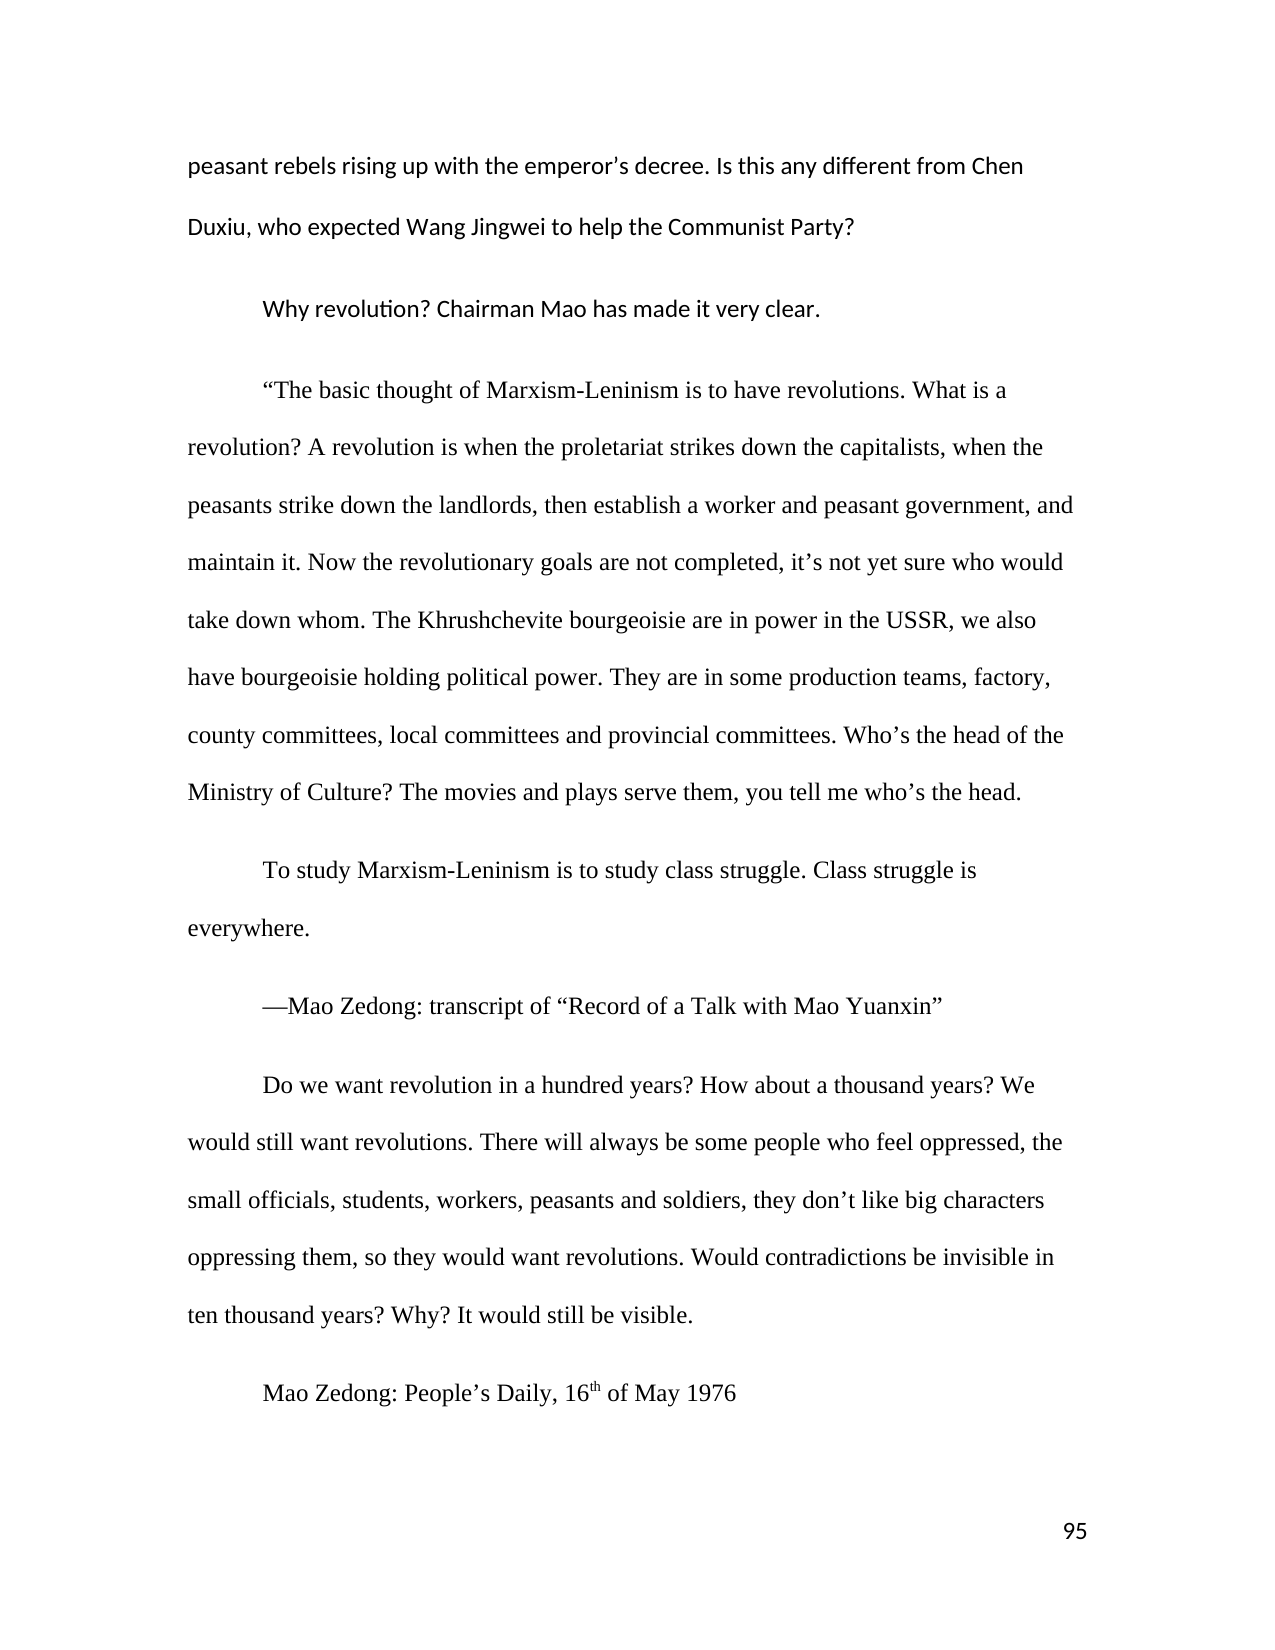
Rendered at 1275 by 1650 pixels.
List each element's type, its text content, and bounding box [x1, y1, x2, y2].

text peasant rebels rising up with the emperor’s decree. Is this any different from Chen Duxiu, who expected Wang Jingwei to help the Communist Party? [187, 150, 1087, 242]
text Mao Zedong: People’s Daily, 16th of May 1976 [187, 1378, 1087, 1407]
text Do we want revolution in a hundred years? How about a thousand years? We would still want revolutions. There will always be some people who feel oppressed, the small officials, students, workers, peasants and soldiers, they don’t like big characters oppressing them, so they would want revolutions. Would contradictions be invisible in ten thousand years? Why? It would still be visible. [187, 1070, 1087, 1328]
text Why revolution? Chairman Mao has made it very clear. [187, 293, 1087, 323]
text “The basic thought of Marxism-Leninism is to have revolutions. What is a revolution? A revolution is when the proletariat strikes down the capitalists, when the peasants strike down the landlords, then establish a worker and peasant government, and maintain it. Now the revolutionary goals are not completed, it’s not yet sure who would take down whom. The Khrushchevite bourgeoisie are in power in the USSR, we also have bourgeoisie holding political power. They are in some production teams, factory, county committees, local committees and provincial committees. Who’s the head of the Ministry of Culture? The movies and plays serve them, you tell me who’s the head. [187, 375, 1087, 806]
text To study Marxism-Leninism is to study class struggle. Class struggle is everywhere. [187, 856, 1087, 942]
text —Mao Zedong: transcript of “Record of a Talk with Mao Yuanxin” [187, 991, 1087, 1020]
